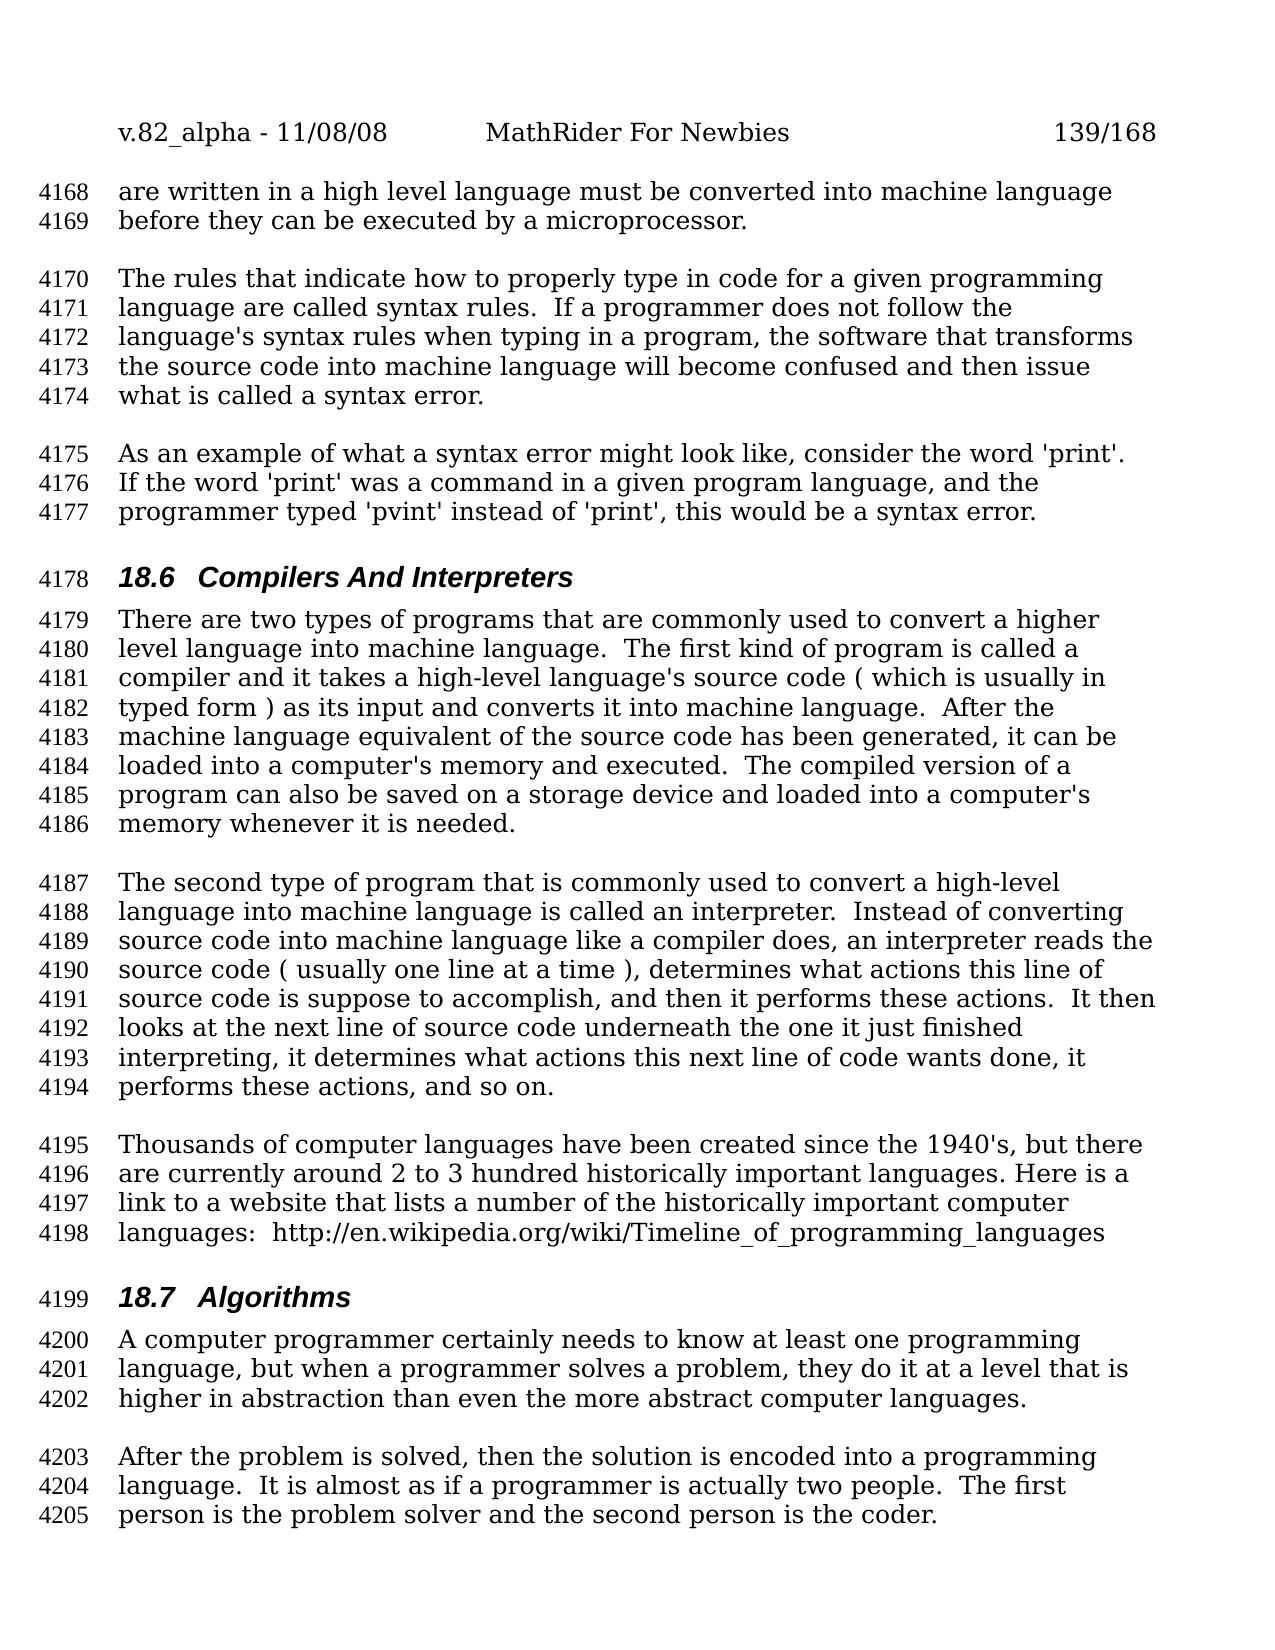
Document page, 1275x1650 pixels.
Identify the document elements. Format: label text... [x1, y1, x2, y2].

subtitle Algorithms [118, 1280, 1157, 1313]
text are written in a high level language must be converted into machine language before they can be executed by a microprocessor. [118, 177, 1157, 235]
subtitle Compilers And Interpreters [118, 560, 1157, 593]
text Thousands of computer languages have been created since the 1940's, but there are currently around 2 to 3 hundred historically important languages. Here is a link to a website that lists a number of the historically important computer languages: http://en.wikipedia.org/wiki/Timeline_of_programming_languages [118, 1130, 1157, 1247]
text The second type of program that is commonly used to convert a high-level language into machine language is called an interpreter. Instead of converting source code into machine language like a compiler does, an interpreter reads the source code ( usually one line at a time ), determines what actions this line of source code is suppose to accomplish, and then it performs these actions. It then looks at the next line of source code underneath the one it just finished interpreting, it determines what actions this next line of code wants done, it performs these actions, and so on. [118, 868, 1157, 1101]
text The rules that indicate how to properly type in code for a given programming language are called syntax rules. If a programmer does not follow the language's syntax rules when typing in a program, the software that transforms the source code into machine language will become confused and then issue what is called a syntax error. [118, 264, 1157, 410]
text After the problem is solved, then the solution is encoded into a programming language. It is almost as if a programmer is actually two people. The first person is the problem solver and the second person is the coder. [118, 1442, 1157, 1530]
text There are two types of programs that are commonly used to convert a higher level language into machine language. The first kind of program is called a compiler and it takes a high-level language's source code ( which is usually in typed form ) as its input and converts it into machine language. After the machine language equivalent of the source code has been generated, it can be loaded into a computer's memory and executed. The compiled version of a program can also be saved on a storage device and loaded into a computer's memory whenever it is needed. [118, 605, 1157, 839]
text As an example of what a syntax error might look like, consider the word 'print'. If the word 'print' was a command in a given program language, and the programmer typed 'pvint' instead of 'print', this would be a syntax error. [118, 439, 1157, 527]
text A computer programmer certainly needs to know at least one programming language, but when a programmer solves a problem, they do it at a level that is higher in abstraction than even the more abstract computer languages. [118, 1326, 1157, 1413]
